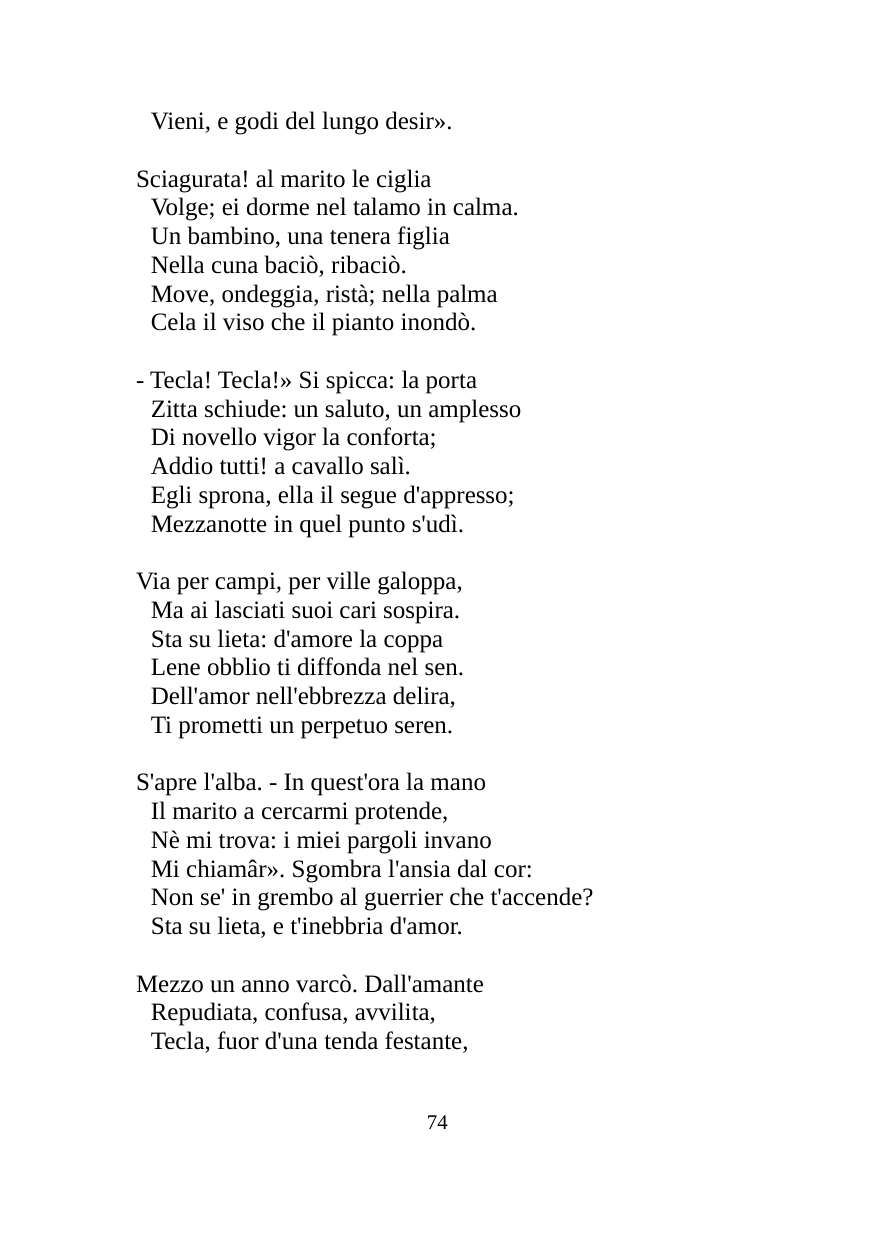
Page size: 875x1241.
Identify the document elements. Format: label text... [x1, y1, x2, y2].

text - Tecla! Tecla!» Si spicca: la porta [106, 365, 768, 394]
text Mezzo un anno varcò. Dall'amante [106, 969, 768, 997]
text Addio tutti! a cavallo salì. [121, 451, 768, 480]
text Dell'amor nell'ebbrezza delira, [121, 681, 768, 710]
text Tecla, fuor d'una tenda festante, [121, 1026, 768, 1055]
text Un bambino, una tenera figlia [121, 221, 768, 250]
text Ti prometti un perpetuo seren. [121, 710, 768, 739]
text Mezzanotte in quel punto s'udì. [121, 509, 768, 537]
text Nella cuna baciò, ribaciò. [121, 250, 768, 279]
text Vieni, e godi del lungo desir». [121, 106, 768, 135]
text Move, ondeggia, ristà; nella palma [121, 279, 768, 307]
text Non se' in grembo al guerrier che t'accende? [121, 882, 768, 911]
text Via per campi, per ville galoppa, [106, 566, 768, 595]
text Lene obblio ti diffonda nel sen. [121, 652, 768, 681]
text Sta su lieta: d'amore la coppa [121, 624, 768, 652]
text Il marito a cercarmi protende, [121, 796, 768, 825]
text Sta su lieta, e t'inebbria d'amor. [121, 911, 768, 940]
text Di novello vigor la conforta; [121, 422, 768, 451]
text Nè mi trova: i miei pargoli invano [121, 825, 768, 854]
text S'apre l'alba. - In quest'ora la mano [106, 767, 768, 796]
text Repudiata, confusa, avvilita, [121, 997, 768, 1026]
text Cela il viso che il pianto inondò. [121, 307, 768, 336]
text Zitta schiude: un saluto, un amplesso [121, 394, 768, 422]
text Sciagurata! al marito le ciglia [106, 164, 768, 192]
text Ma ai lasciati suoi cari sospira. [121, 595, 768, 624]
text Mi chiamâr». Sgombra l'ansia dal cor: [121, 854, 768, 882]
text Volge; ei dorme nel talamo in calma. [121, 192, 768, 221]
text Egli sprona, ella il segue d'appresso; [121, 480, 768, 509]
